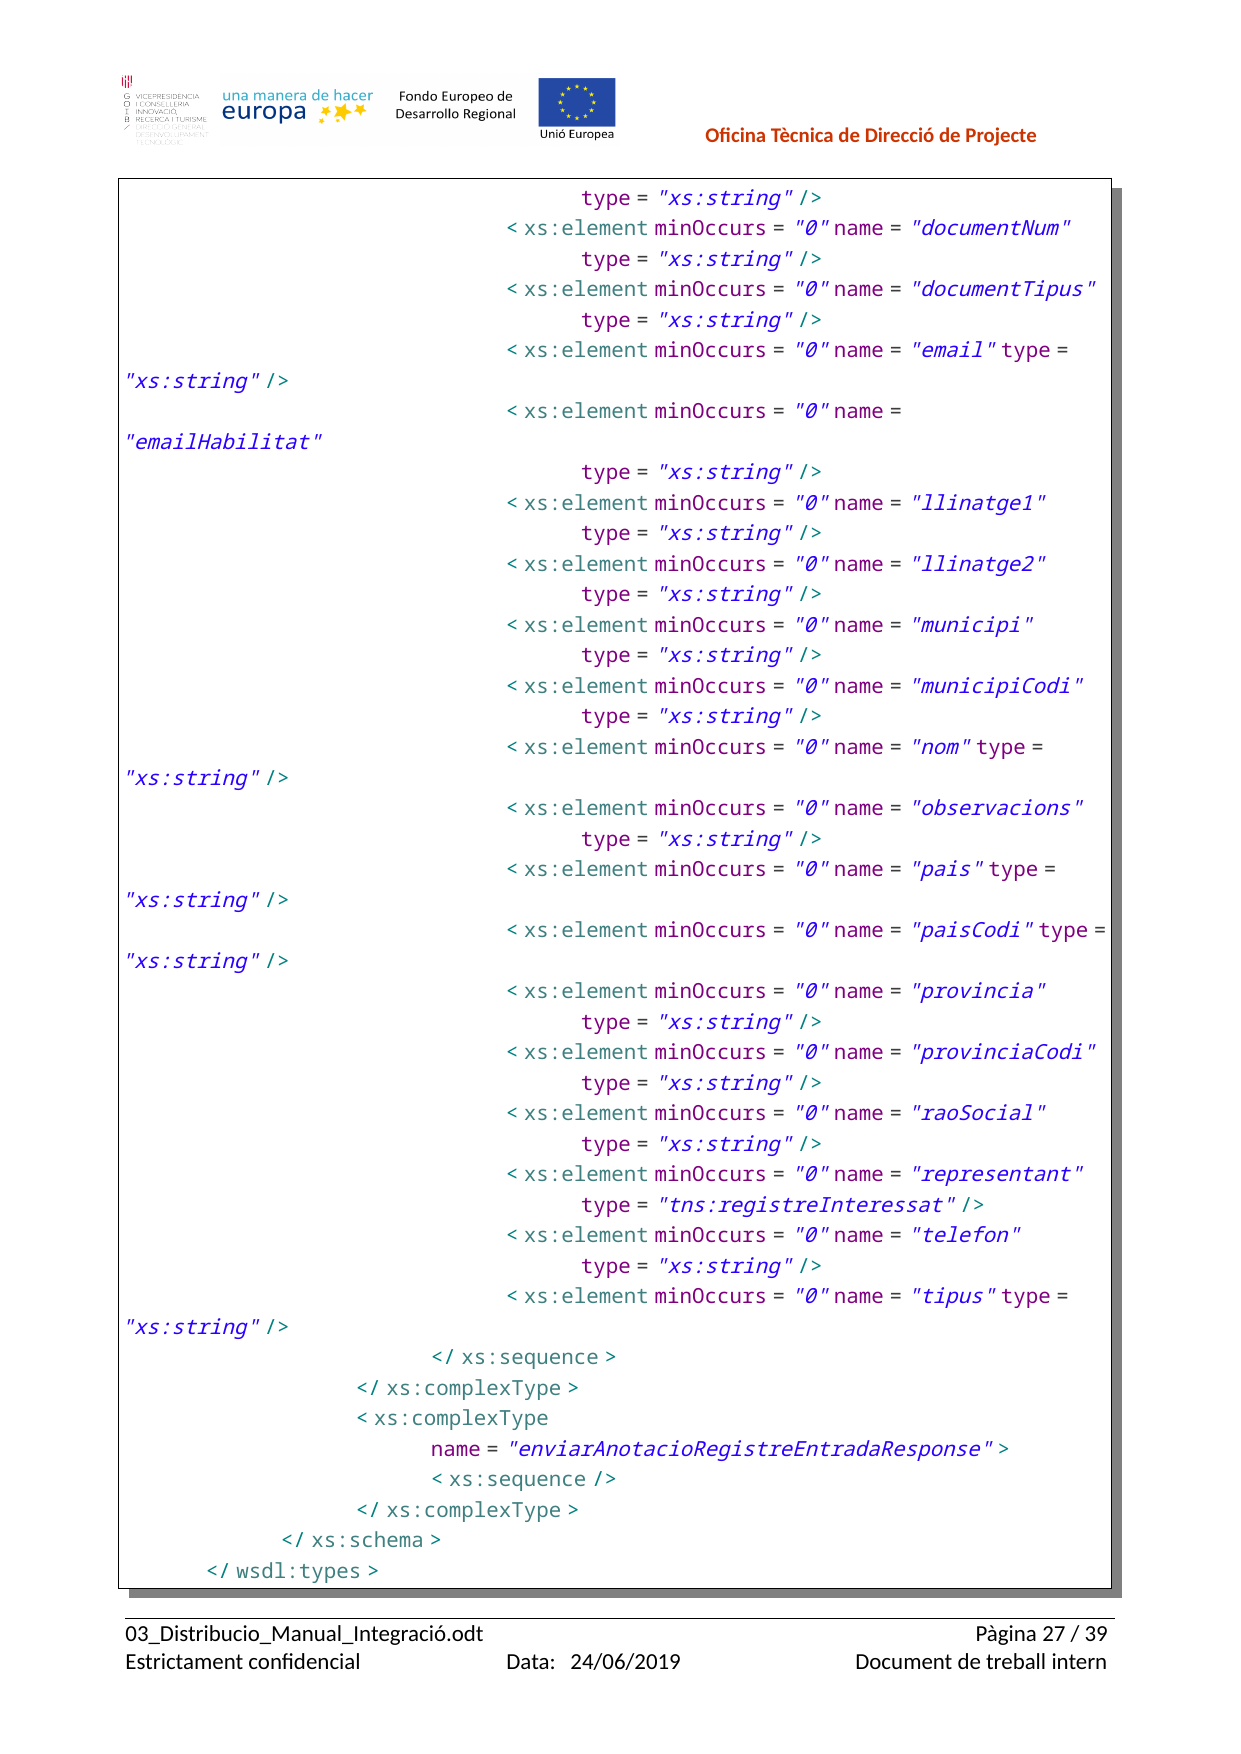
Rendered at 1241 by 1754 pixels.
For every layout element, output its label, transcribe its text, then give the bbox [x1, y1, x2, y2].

text < xs:element minOccurs = "0" name = "raoSocial" [119, 1093, 1111, 1124]
text < xs:element minOccurs = "0" name = "telefon" [119, 1215, 1111, 1246]
text < xs:element minOccurs = "0" name = "observacions" [119, 788, 1111, 819]
text type = "xs:string" /> [119, 513, 1111, 544]
text type = "xs:string" /> [119, 697, 1111, 727]
text name = "enviarAnotacioRegistreEntradaResponse" > [119, 1429, 1111, 1459]
picture [118, 73, 213, 147]
text < xs:element minOccurs = "0" name = "email" type = "xs:string" /> [119, 330, 1111, 391]
text type = "xs:string" /> [119, 574, 1111, 605]
text < xs:element minOccurs = "0" name = "emailHabilitat" [119, 391, 1111, 452]
text < xs:element minOccurs = "0" name = "paisCodi" type = "xs:string" /> [119, 910, 1111, 971]
text type = "xs:string" /> [119, 239, 1111, 269]
text < xs:element minOccurs = "0" name = "pais" type = "xs:string" /> [119, 849, 1111, 910]
text </ xs:complexType > [119, 1368, 1111, 1398]
text < xs:element minOccurs = "0" name = "llinatge2" [119, 544, 1111, 574]
text type = "xs:string" /> [119, 1063, 1111, 1093]
text < xs:sequence /> [119, 1459, 1111, 1490]
text type = "xs:string" /> [119, 636, 1111, 666]
text < xs:element minOccurs = "0" name = "provincia" [119, 971, 1111, 1002]
text </ xs:sequence > [119, 1337, 1111, 1368]
text < xs:element minOccurs = "0" name = "municipiCodi" [119, 666, 1111, 697]
text type = "xs:string" /> [119, 1246, 1111, 1276]
text < xs:element minOccurs = "0" name = "municipi" [119, 605, 1111, 636]
text type = "xs:string" /> [119, 300, 1111, 330]
text type = "tns:registreInteressat" /> [119, 1185, 1111, 1215]
text < xs:element minOccurs = "0" name = "nom" type = "xs:string" /> [119, 727, 1111, 788]
text < xs:complexType [119, 1398, 1111, 1429]
text </ wsdl:types > [119, 1551, 1111, 1588]
text type = "xs:string" /> [119, 1002, 1111, 1032]
text type = "xs:string" /> [119, 1124, 1111, 1154]
text < xs:element minOccurs = "0" name = "tipus" type = "xs:string" /> [119, 1276, 1111, 1337]
text < xs:element minOccurs = "0" name = "llinatge1" [119, 483, 1111, 513]
text < xs:element minOccurs = "0" name = "documentNum" [119, 208, 1111, 239]
text < xs:element minOccurs = "0" name = "documentTipus" [119, 269, 1111, 300]
text </ xs:complexType > [119, 1490, 1111, 1521]
text </ xs:schema > [119, 1521, 1111, 1551]
picture [219, 73, 621, 147]
text type = "xs:string" /> [119, 179, 1111, 208]
text < xs:element minOccurs = "0" name = "provinciaCodi" [119, 1032, 1111, 1063]
text < xs:element minOccurs = "0" name = "representant" [119, 1154, 1111, 1185]
text type = "xs:string" /> [119, 819, 1111, 849]
text type = "xs:string" /> [119, 452, 1111, 483]
